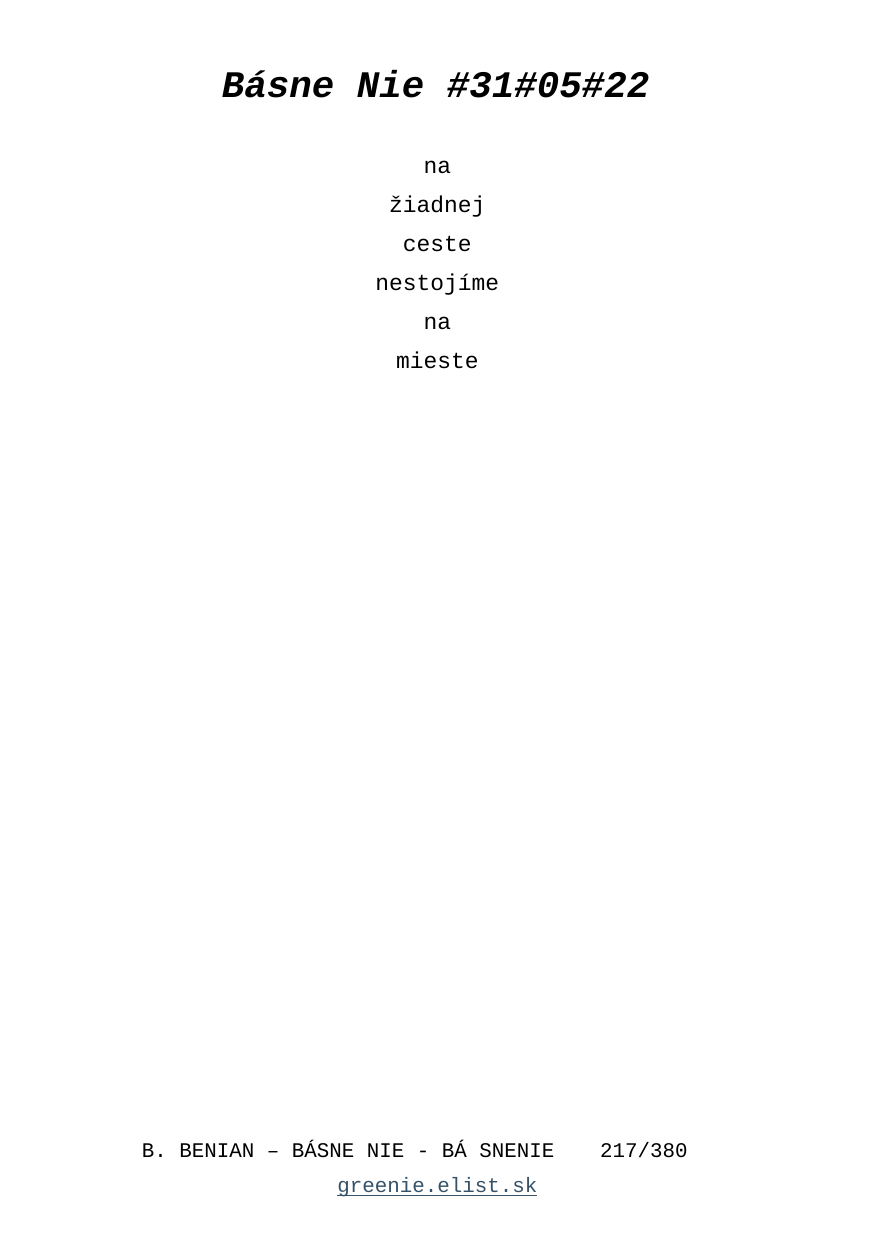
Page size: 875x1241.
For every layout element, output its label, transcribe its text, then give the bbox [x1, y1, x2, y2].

text na žiadnej ceste nestojíme na mieste [41, 155, 833, 375]
subtitle Básne Nie #31#05#22 [41, 66, 833, 109]
